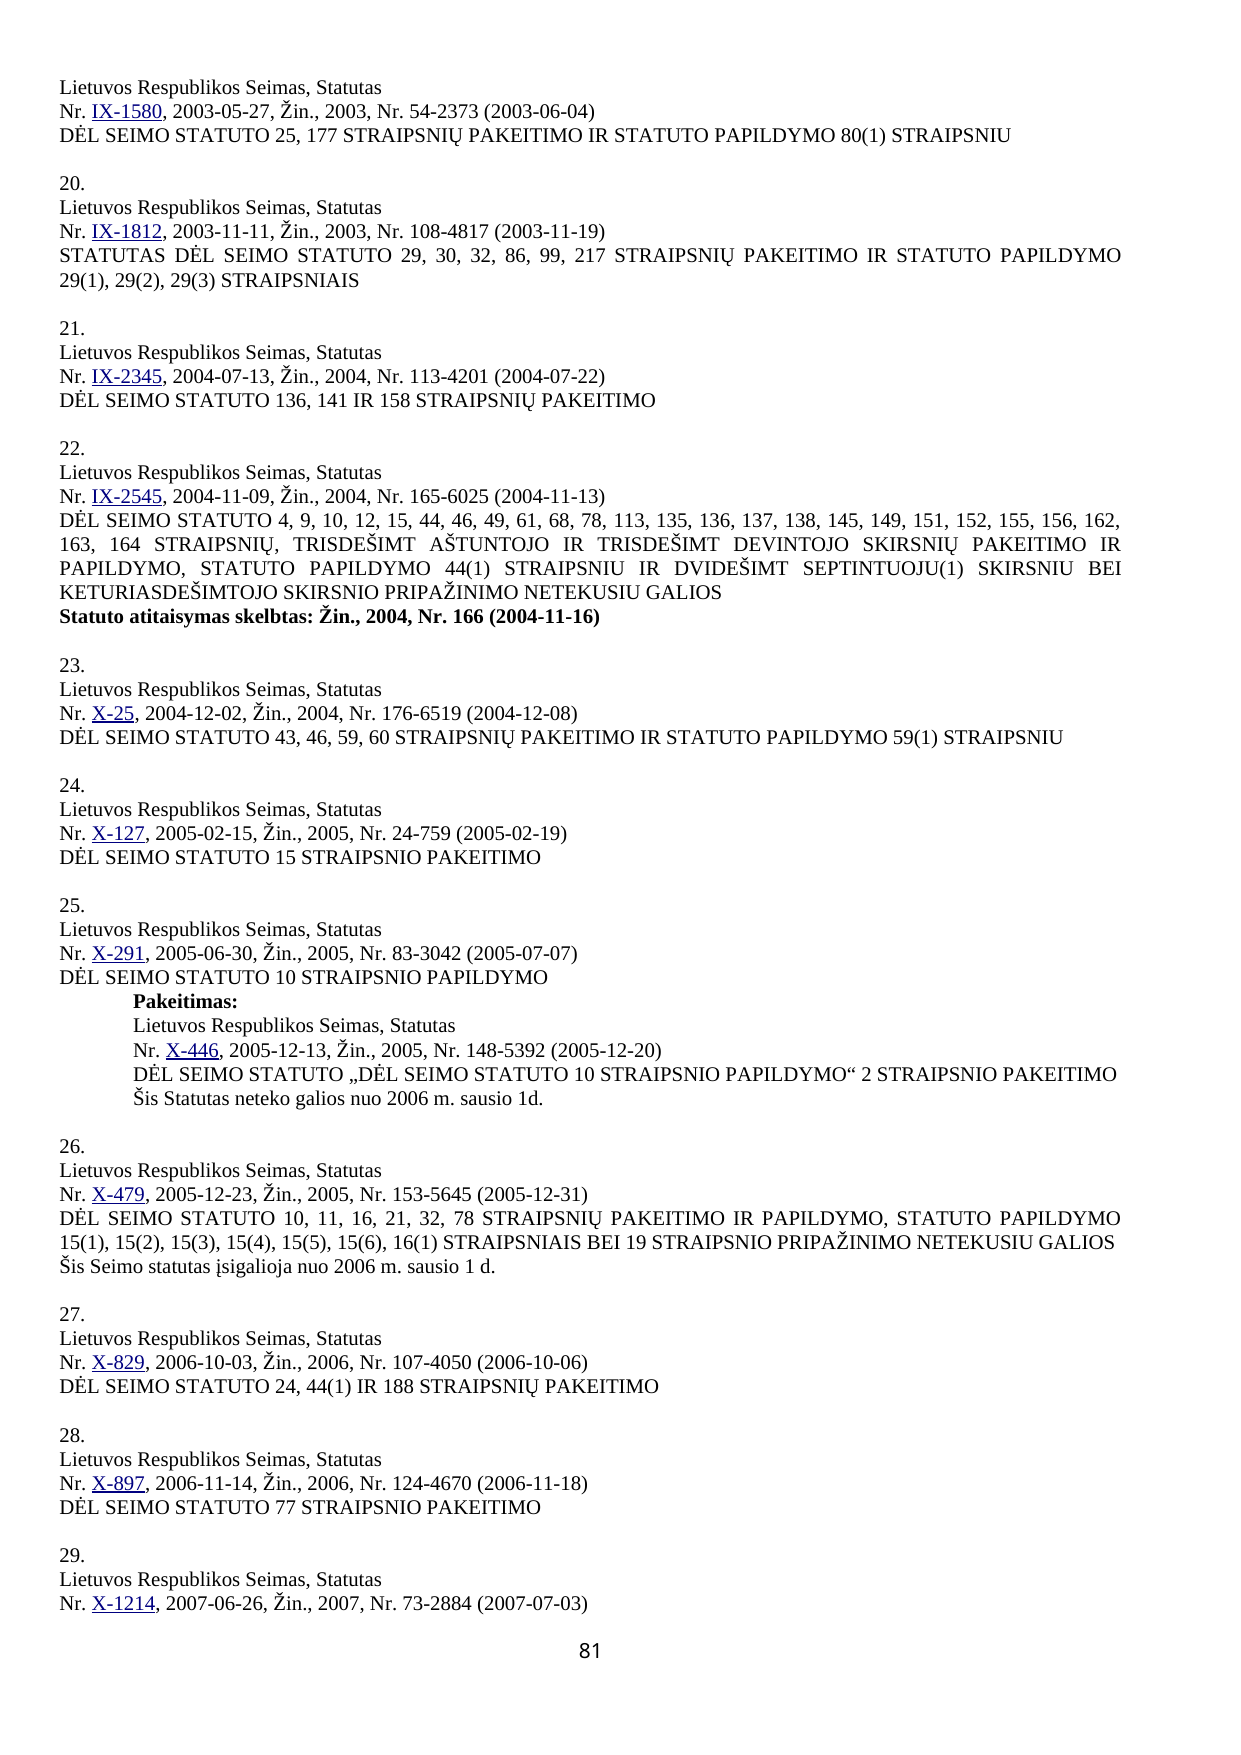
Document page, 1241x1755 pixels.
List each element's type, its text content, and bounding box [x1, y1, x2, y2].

text STATUTAS DĖL SEIMO STATUTO 29, 30, 32, 86, 99, 217 STRAIPSNIŲ PAKEITIMO IR STATUTO PAPILDYMO 29(1), 29(2), 29(3) STRAIPSNIAIS [59, 243, 1122, 292]
text 26. [59, 1134, 1122, 1158]
text Lietuvos Respublikos Seimas, Statutas [59, 797, 1122, 821]
text 21. [59, 316, 1122, 340]
text Lietuvos Respublikos Seimas, Statutas [59, 340, 1122, 364]
text DĖL SEIMO STATUTO „DĖL SEIMO STATUTO 10 STRAIPSNIO PAPILDYMO“ 2 STRAIPSNIO PAKEITIMO [133, 1062, 1122, 1086]
text Lietuvos Respublikos Seimas, Statutas [59, 460, 1122, 484]
text Lietuvos Respublikos Seimas, Statutas [59, 1567, 1122, 1591]
text Nr. X-897, 2006-11-14, Žin., 2006, Nr. 124-4670 (2006-11-18) [59, 1471, 1122, 1495]
text Lietuvos Respublikos Seimas, Statutas [59, 677, 1122, 701]
text Lietuvos Respublikos Seimas, Statutas [59, 1326, 1122, 1350]
text Pakeitimas: [59, 989, 1122, 1013]
text Lietuvos Respublikos Seimas, Statutas [59, 195, 1122, 219]
text 28. [59, 1422, 1122, 1447]
text DĖL SEIMO STATUTO 15 STRAIPSNIO PAKEITIMO [59, 845, 1122, 869]
text Lietuvos Respublikos Seimas, Statutas [59, 1447, 1122, 1471]
text 27. [59, 1302, 1122, 1326]
text Nr. X-127, 2005-02-15, Žin., 2005, Nr. 24-759 (2005-02-19) [59, 821, 1122, 845]
text DĖL SEIMO STATUTO 136, 141 IR 158 STRAIPSNIŲ PAKEITIMO [59, 388, 1122, 412]
text Nr. IX-1812, 2003-11-11, Žin., 2003, Nr. 108-4817 (2003-11-19) [59, 219, 1122, 243]
text DĖL SEIMO STATUTO 25, 177 STRAIPSNIŲ PAKEITIMO IR STATUTO PAPILDYMO 80(1) STRAIPSNIU [59, 123, 1122, 147]
text Šis Statutas neteko galios nuo 2006 m. sausio 1d. [133, 1086, 1122, 1110]
text Nr. IX-1580, 2003-05-27, Žin., 2003, Nr. 54-2373 (2003-06-04) [59, 99, 1122, 123]
text DĖL SEIMO STATUTO 43, 46, 59, 60 STRAIPSNIŲ PAKEITIMO IR STATUTO PAPILDYMO 59(1) STRAIPSNIU [59, 725, 1122, 749]
text Lietuvos Respublikos Seimas, Statutas [59, 1158, 1122, 1182]
text DĖL SEIMO STATUTO 10 STRAIPSNIO PAPILDYMO [59, 965, 1122, 989]
text DĖL SEIMO STATUTO 10, 11, 16, 21, 32, 78 STRAIPSNIŲ PAKEITIMO IR PAPILDYMO, STATUTO PAPILDYMO 15(1), 15(2), 15(3), 15(4), 15(5), 15(6), 16(1) STRAIPSNIAIS BEI 19 STRAIPSNIO PRIPAŽINIMO NETEKUSIU GALIOS [59, 1206, 1122, 1254]
text Statuto atitaisymas skelbtas: Žin., 2004, Nr. 166 (2004-11-16) [59, 604, 1122, 628]
text 23. [59, 652, 1122, 677]
text 29. [59, 1543, 1122, 1567]
text 24. [59, 773, 1122, 797]
text Lietuvos Respublikos Seimas, Statutas [59, 917, 1122, 941]
text Nr. IX-2345, 2004-07-13, Žin., 2004, Nr. 113-4201 (2004-07-22) [59, 364, 1122, 388]
text Nr. X-829, 2006-10-03, Žin., 2006, Nr. 107-4050 (2006-10-06) [59, 1350, 1122, 1374]
text Nr. IX-2545, 2004-11-09, Žin., 2004, Nr. 165-6025 (2004-11-13) [59, 484, 1122, 508]
text 20. [59, 171, 1122, 195]
text DĖL SEIMO STATUTO 77 STRAIPSNIO PAKEITIMO [59, 1495, 1122, 1519]
text Lietuvos Respublikos Seimas, Statutas [59, 75, 1122, 99]
text DĖL SEIMO STATUTO 4, 9, 10, 12, 15, 44, 46, 49, 61, 68, 78, 113, 135, 136, 137, 138, 145, 149, 151, 152, 155, 156, 162, 163, 164 STRAIPSNIŲ, TRISDEŠIMT AŠTUNTOJO IR TRISDEŠIMT DEVINTOJO SKIRSNIŲ PAKEITIMO IR PAPILDYMO, STATUTO PAPILDYMO 44(1) STRAIPSNIU IR DVIDEŠIMT SEPTINTUOJU(1) SKIRSNIU BEI KETURIASDEŠIMTOJO SKIRSNIO PRIPAŽINIMO NETEKUSIU GALIOS [59, 508, 1122, 604]
text Nr. X-446, 2005-12-13, Žin., 2005, Nr. 148-5392 (2005-12-20) [59, 1037, 1122, 1062]
text Lietuvos Respublikos Seimas, Statutas [59, 1013, 1122, 1037]
text Nr. X-1214, 2007-06-26, Žin., 2007, Nr. 73-2884 (2007-07-03) [59, 1591, 1122, 1615]
text Nr. X-25, 2004-12-02, Žin., 2004, Nr. 176-6519 (2004-12-08) [59, 701, 1122, 725]
text DĖL SEIMO STATUTO 24, 44(1) IR 188 STRAIPSNIŲ PAKEITIMO [59, 1374, 1122, 1398]
text 22. [59, 436, 1122, 460]
text 25. [59, 893, 1122, 917]
text Šis Seimo statutas įsigalioja nuo 2006 m. sausio 1 d. [59, 1254, 1122, 1278]
text Nr. X-479, 2005-12-23, Žin., 2005, Nr. 153-5645 (2005-12-31) [59, 1182, 1122, 1206]
text Nr. X-291, 2005-06-30, Žin., 2005, Nr. 83-3042 (2005-07-07) [59, 941, 1122, 965]
